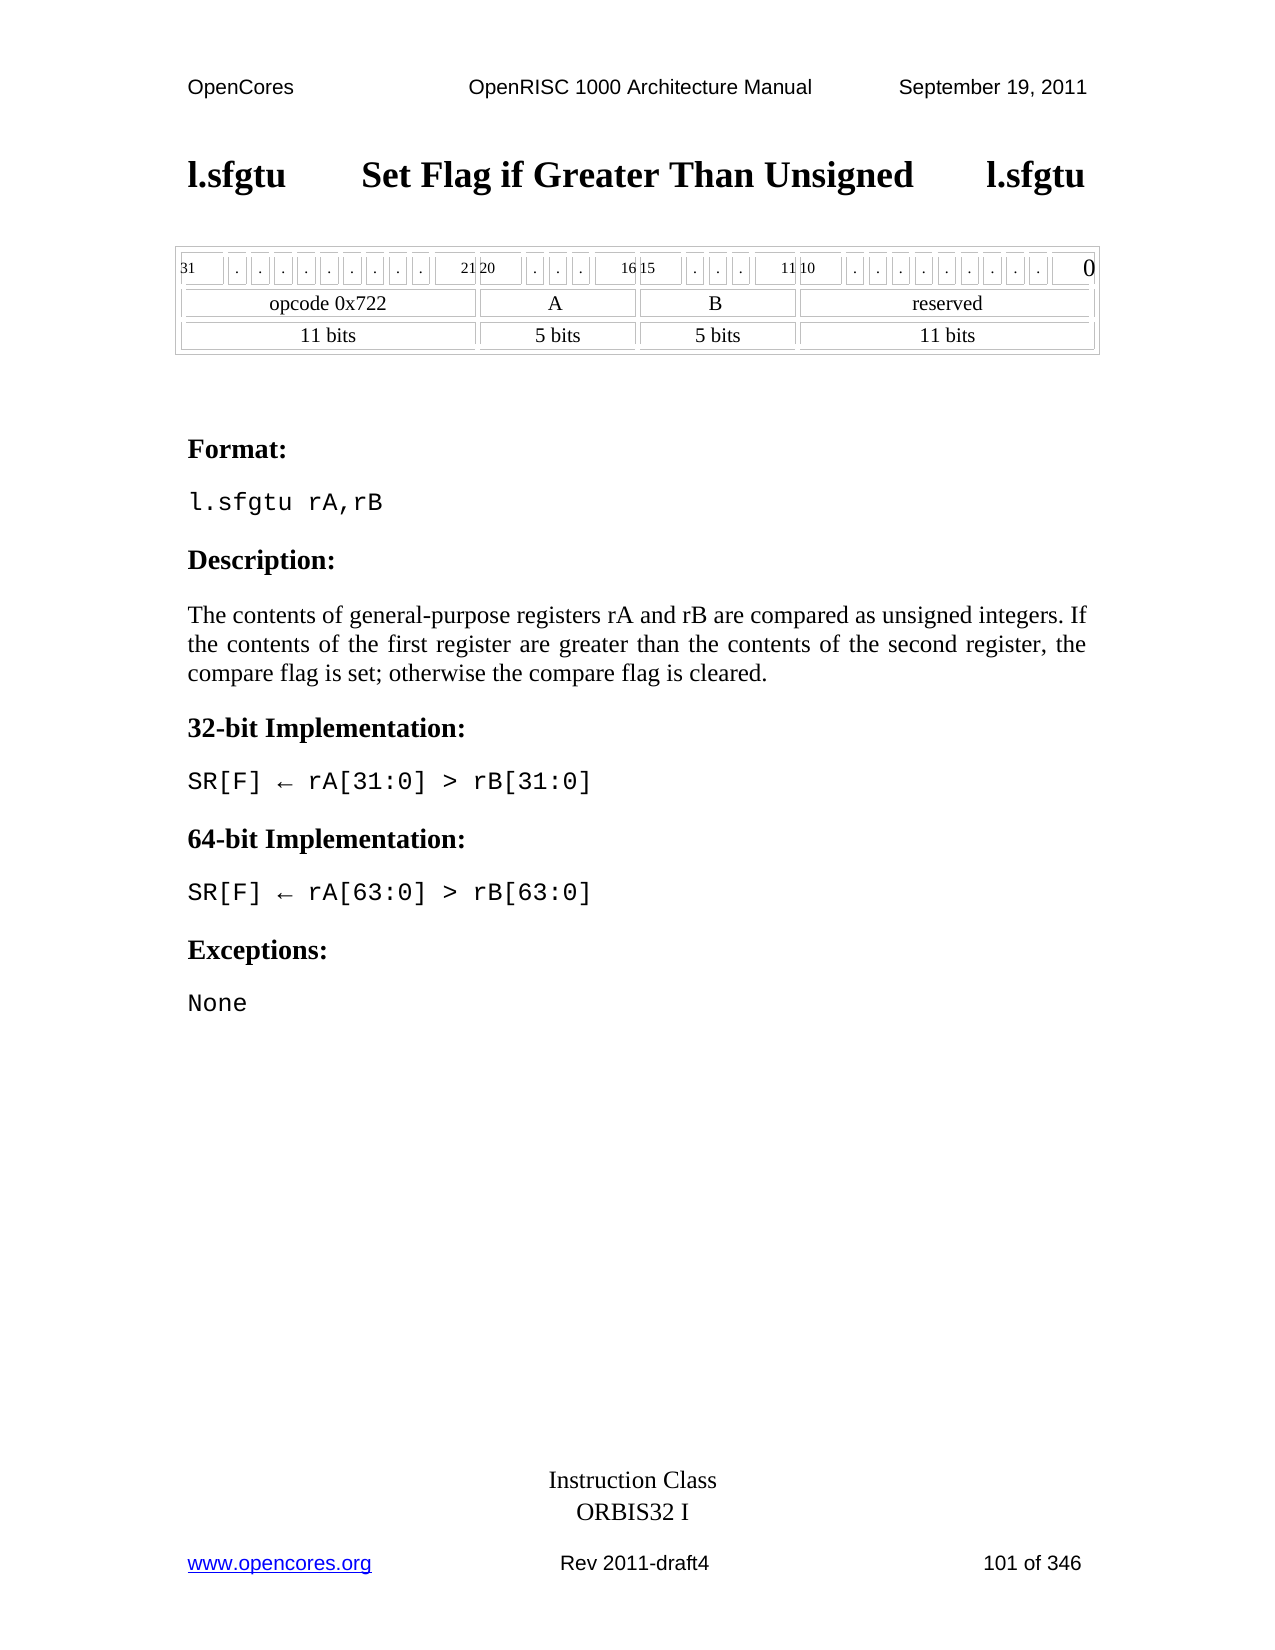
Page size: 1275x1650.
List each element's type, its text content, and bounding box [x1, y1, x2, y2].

text SR[F] ← rA[31:0] > rB[31:0] [187, 769, 1087, 797]
text Exceptions: [187, 933, 1087, 965]
text None [187, 990, 1087, 1019]
text The contents of general-purpose registers rA and rB are compared as unsigned integers. If the contents of the first register are greater than the contents of the second register, the compare flag is set; otherwise the compare flag is cleared. [187, 600, 1087, 687]
text 64-bit Implementation: [187, 822, 1087, 855]
text Description: [187, 543, 1087, 575]
text 32-bit Implementation: [187, 712, 1087, 744]
text SR[F] ← rA[63:0] > rB[63:0] [187, 880, 1087, 908]
text Format: [187, 432, 1087, 464]
text l.sfgtu rA,rB [187, 489, 1087, 518]
